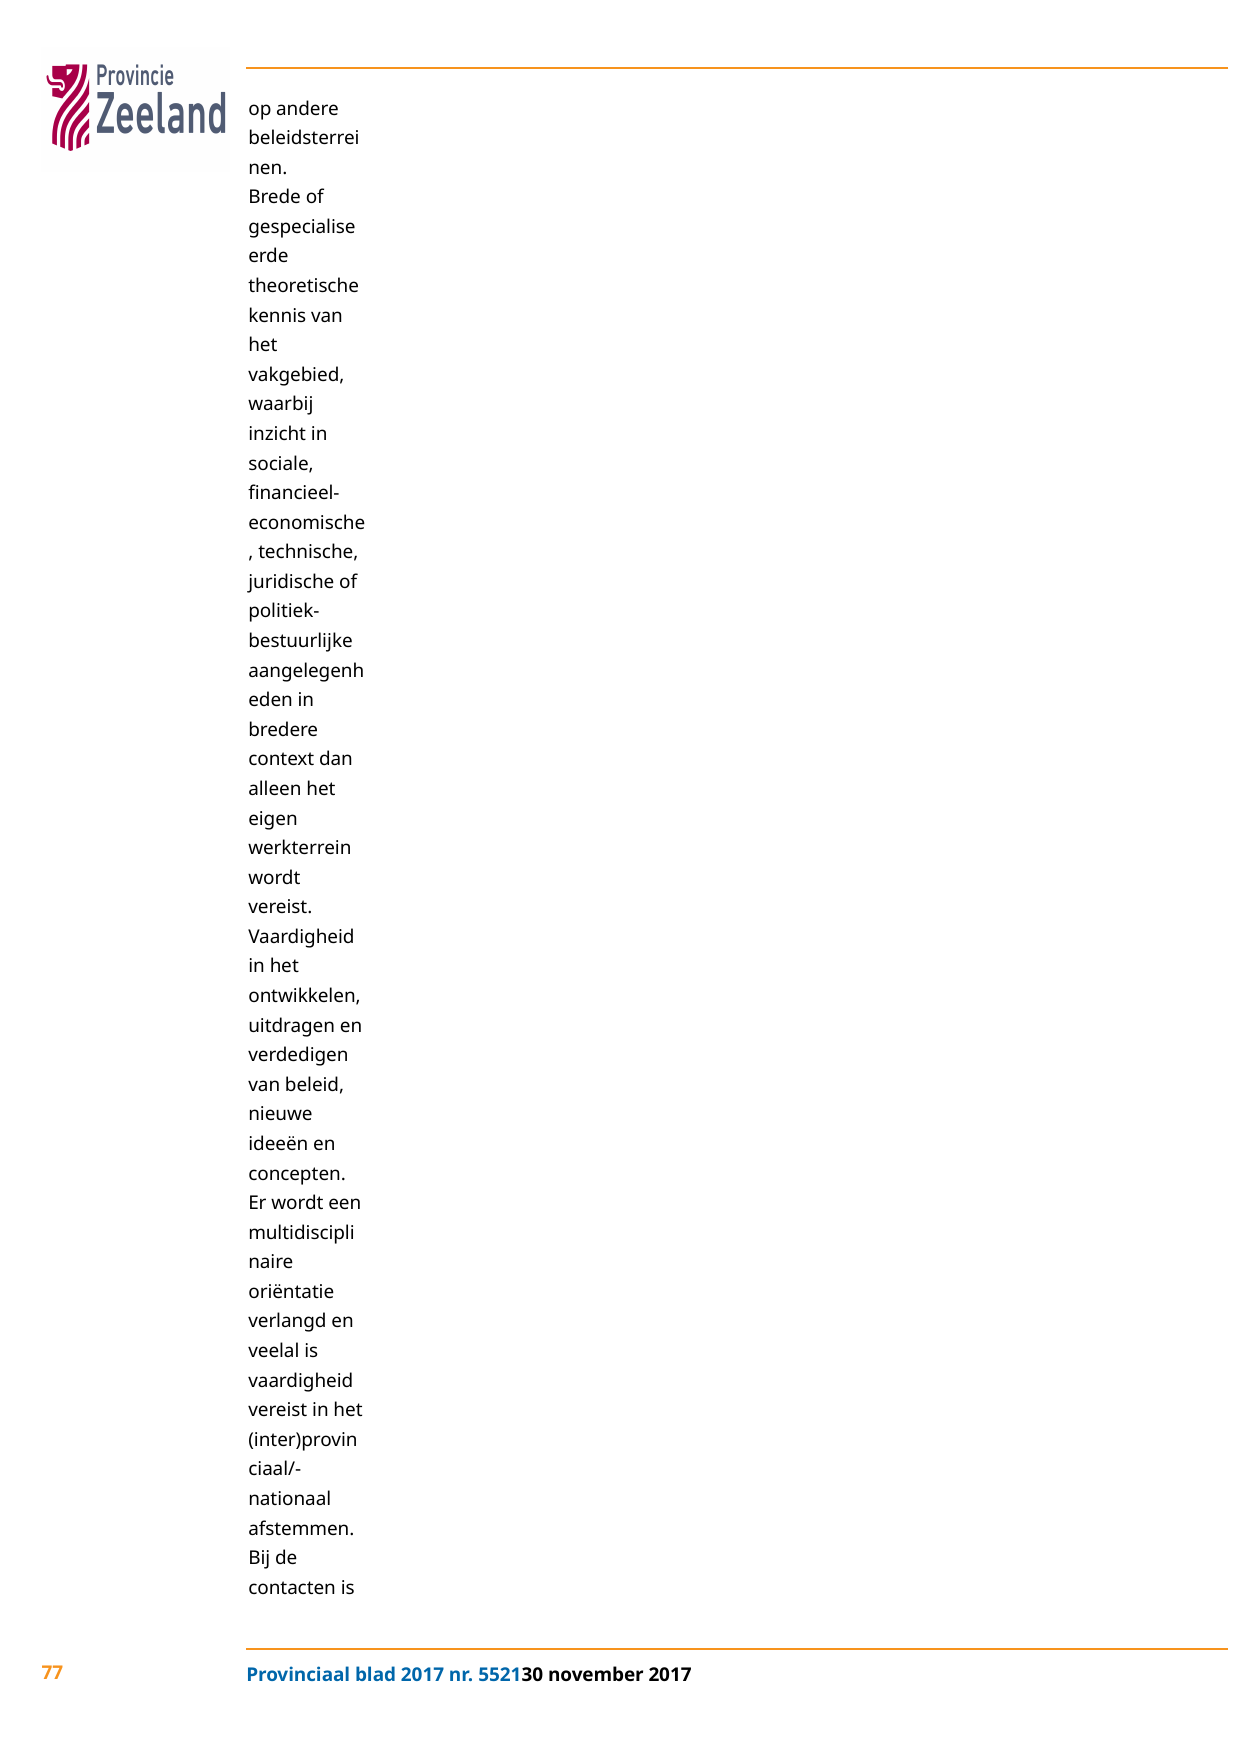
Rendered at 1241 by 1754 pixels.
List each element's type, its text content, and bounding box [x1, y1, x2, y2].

table_cell [927, 95, 1039, 1600]
table_cell op andere beleidsterreinen. Brede of gespecialiseerde theoretische kennis van het vakgebied, waarbij inzicht in sociale, financieel-economische, technische, juridische of politiek-bestuurlijke aangelegenheden in bredere context dan alleen het eigen werkterrein wordt vereist. Vaardigheid in het ontwikkelen, uitdragen en verdedigen van beleid, nieuwe ideeën en concepten. Er wordt een multidisciplinaire oriëntatie verlangd en veelal is vaardigheid vereist in het (inter)provinciaal/-nationaal afstemmen. Bij de contacten is [248, 95, 365, 1600]
table_cell [365, 95, 477, 1600]
table_cell [702, 95, 814, 1600]
table_cell [1039, 95, 1152, 1600]
table_cell [815, 95, 927, 1600]
picture [41, 47, 231, 172]
table_cell [478, 95, 590, 1600]
table_cell [590, 95, 702, 1600]
